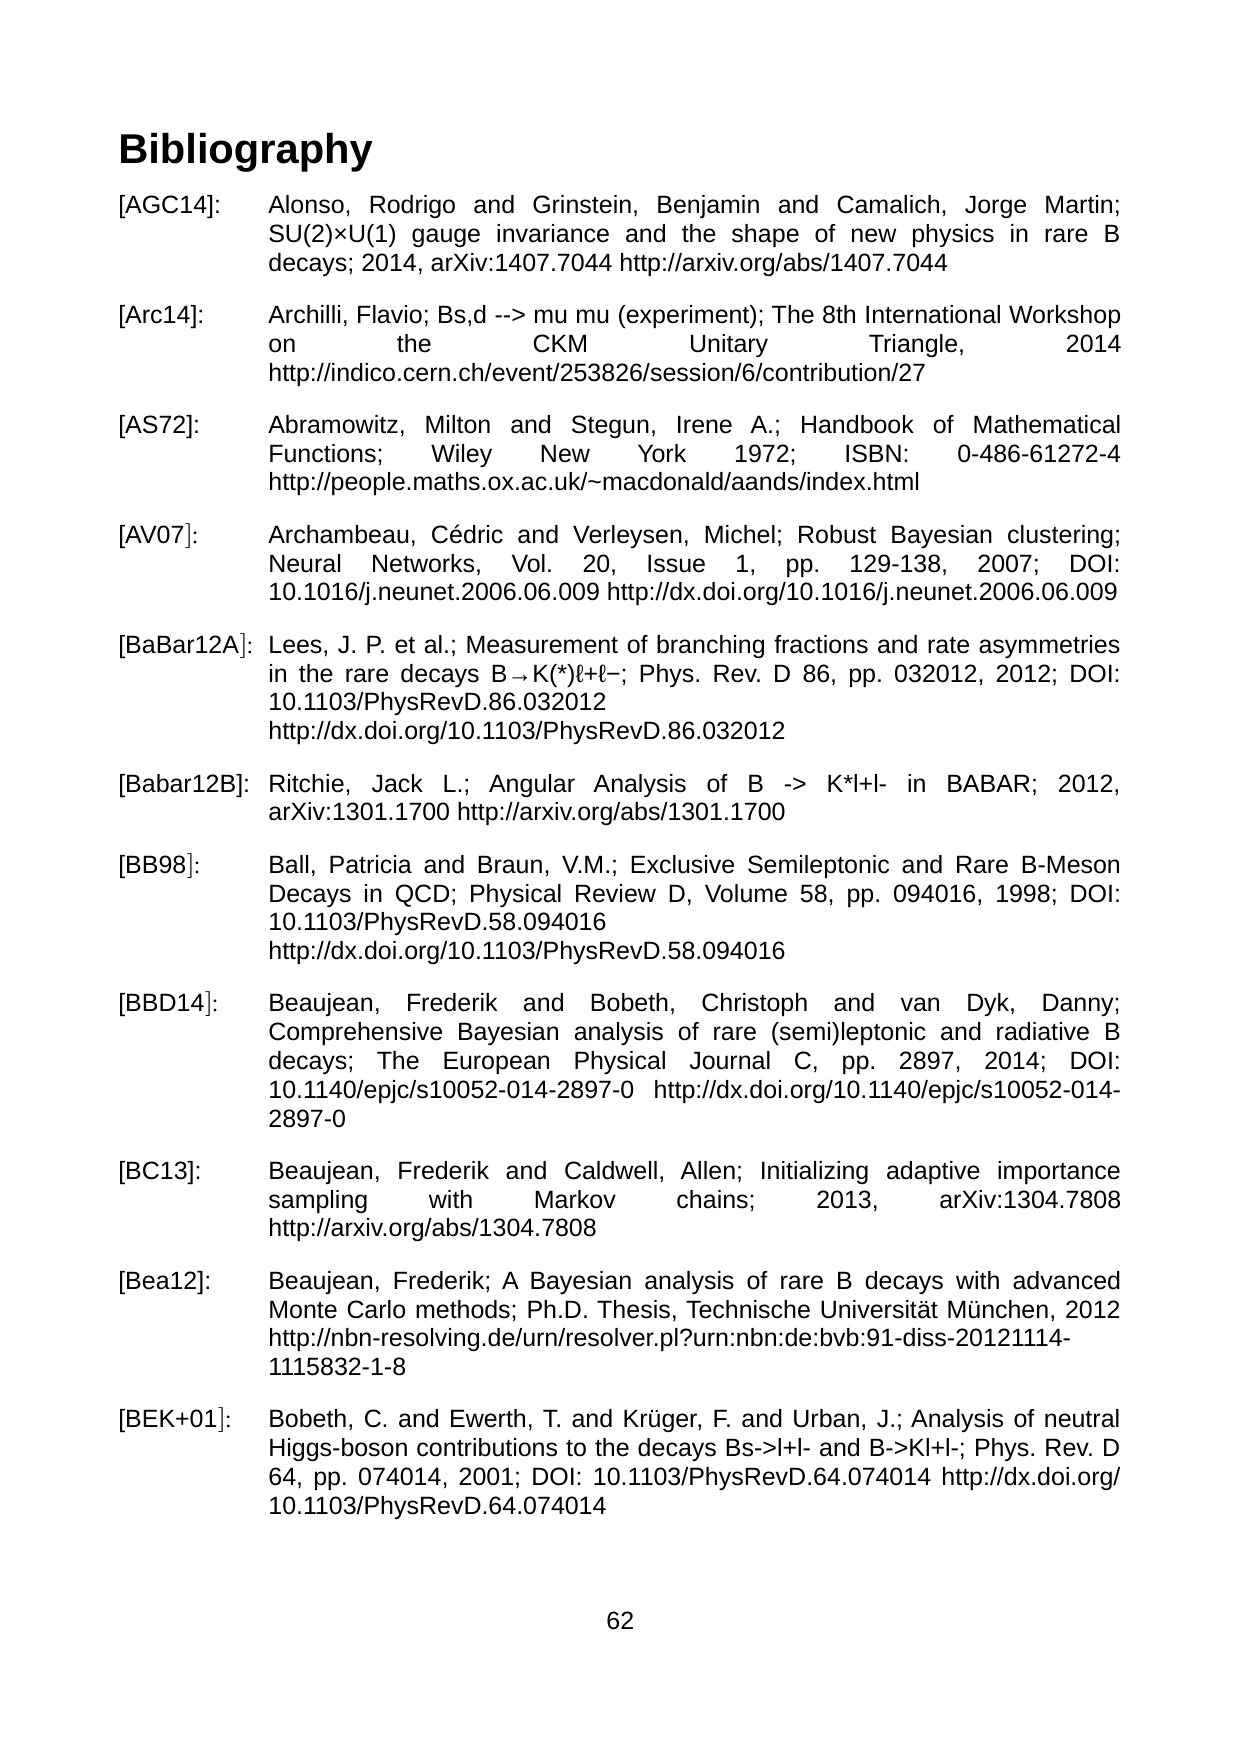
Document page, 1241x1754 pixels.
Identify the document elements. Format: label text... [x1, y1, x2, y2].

text [BEK+01]: Bobeth, C. and Ewerth, T. and Krüger, F. and Urban, J.; Analysis of neutral Higgs-boson contributions to the decays Bs->l+l- and B->Kl+l-; Phys. Rev. D 64, pp. 074014, 2001; DOI: 10.1103/PhysRevD.64.074014 http://dx.doi.org/ 10.1103/PhysRevD.64.074014 [118, 1404, 1122, 1519]
text [AV07]: Archambeau, Cédric and Verleysen, Michel; Robust Bayesian clustering; Neural Networks, Vol. 20, Issue 1, pp. 129-138, 2007; DOI: 10.1016/j.neunet.2006.06.009 http://dx.doi.org/10.1016/j.neunet.2006.06.009 [118, 520, 1122, 606]
text [BB98]: Ball, Patricia and Braun, V.M.; Exclusive Semileptonic and Rare B-Meson Decays in QCD; Physical Review D, Volume 58, pp. 094016, 1998; DOI: 10.1103/PhysRevD.58.094016 http://dx.doi.org/10.1103/PhysRevD.58.094016 [118, 850, 1122, 965]
text [Arc14]: Archilli, Flavio; Bs,d --> mu mu (experiment); The 8th International Workshop on the CKM Unitary Triangle, 2014 http://indico.cern.ch/event/253826/session/6/contribution/27 [118, 300, 1122, 386]
text [BaBar12A]: Lees, J. P. et al.; Measurement of branching fractions and rate asymmetries in the rare decays B→K(*)ℓ+ℓ−; Phys. Rev. D 86, pp. 032012, 2012; DOI: 10.1103/PhysRevD.86.032012 http://dx.doi.org/10.1103/PhysRevD.86.032012 [118, 630, 1122, 745]
text [BBD14]: Beaujean, Frederik and Bobeth, Christoph and van Dyk, Danny; Comprehensive Bayesian analysis of rare (semi)leptonic and radiative B decays; The European Physical Journal C, pp. 2897, 2014; DOI: 10.1140/epjc/s10052-014-2897-0 http://dx.doi.org/10.1140/epjc/s10052-014-2897-0 [118, 988, 1122, 1132]
text [BC13]: Beaujean, Frederik and Caldwell, Allen; Initializing adaptive importance sampling with Markov chains; 2013, arXiv:1304.7808 http://arxiv.org/abs/1304.7808 [118, 1156, 1122, 1242]
text [Babar12B]: Ritchie, Jack L.; Angular Analysis of B -> K*l+l- in BABAR; 2012, arXiv:1301.1700 http://arxiv.org/abs/1301.1700 [118, 768, 1122, 826]
text Bibliography [118, 124, 1122, 172]
text [Bea12]: Beaujean, Frederik; A Bayesian analysis of rare B decays with advanced Monte Carlo methods; Ph.D. Thesis, Technische Universität München, 2012 http://nbn-resolving.de/urn/resolver.pl?urn:nbn:de:bvb:91-diss-20121114-1115832-1-8 [118, 1266, 1122, 1381]
text [AS72]: Abramowitz, Milton and Stegun, Irene A.; Handbook of Mathematical Functions; Wiley New York 1972; ISBN: 0-486-61272-4 http://people.maths.ox.ac.uk/~macdonald/aands/index.html [118, 410, 1122, 496]
text [AGC14]: Alonso, Rodrigo and Grinstein, Benjamin and Camalich, Jorge Martin; SU(2)×U(1) gauge invariance and the shape of new physics in rare B decays; 2014, arXiv:1407.7044 http://arxiv.org/abs/1407.7044 [118, 190, 1122, 276]
